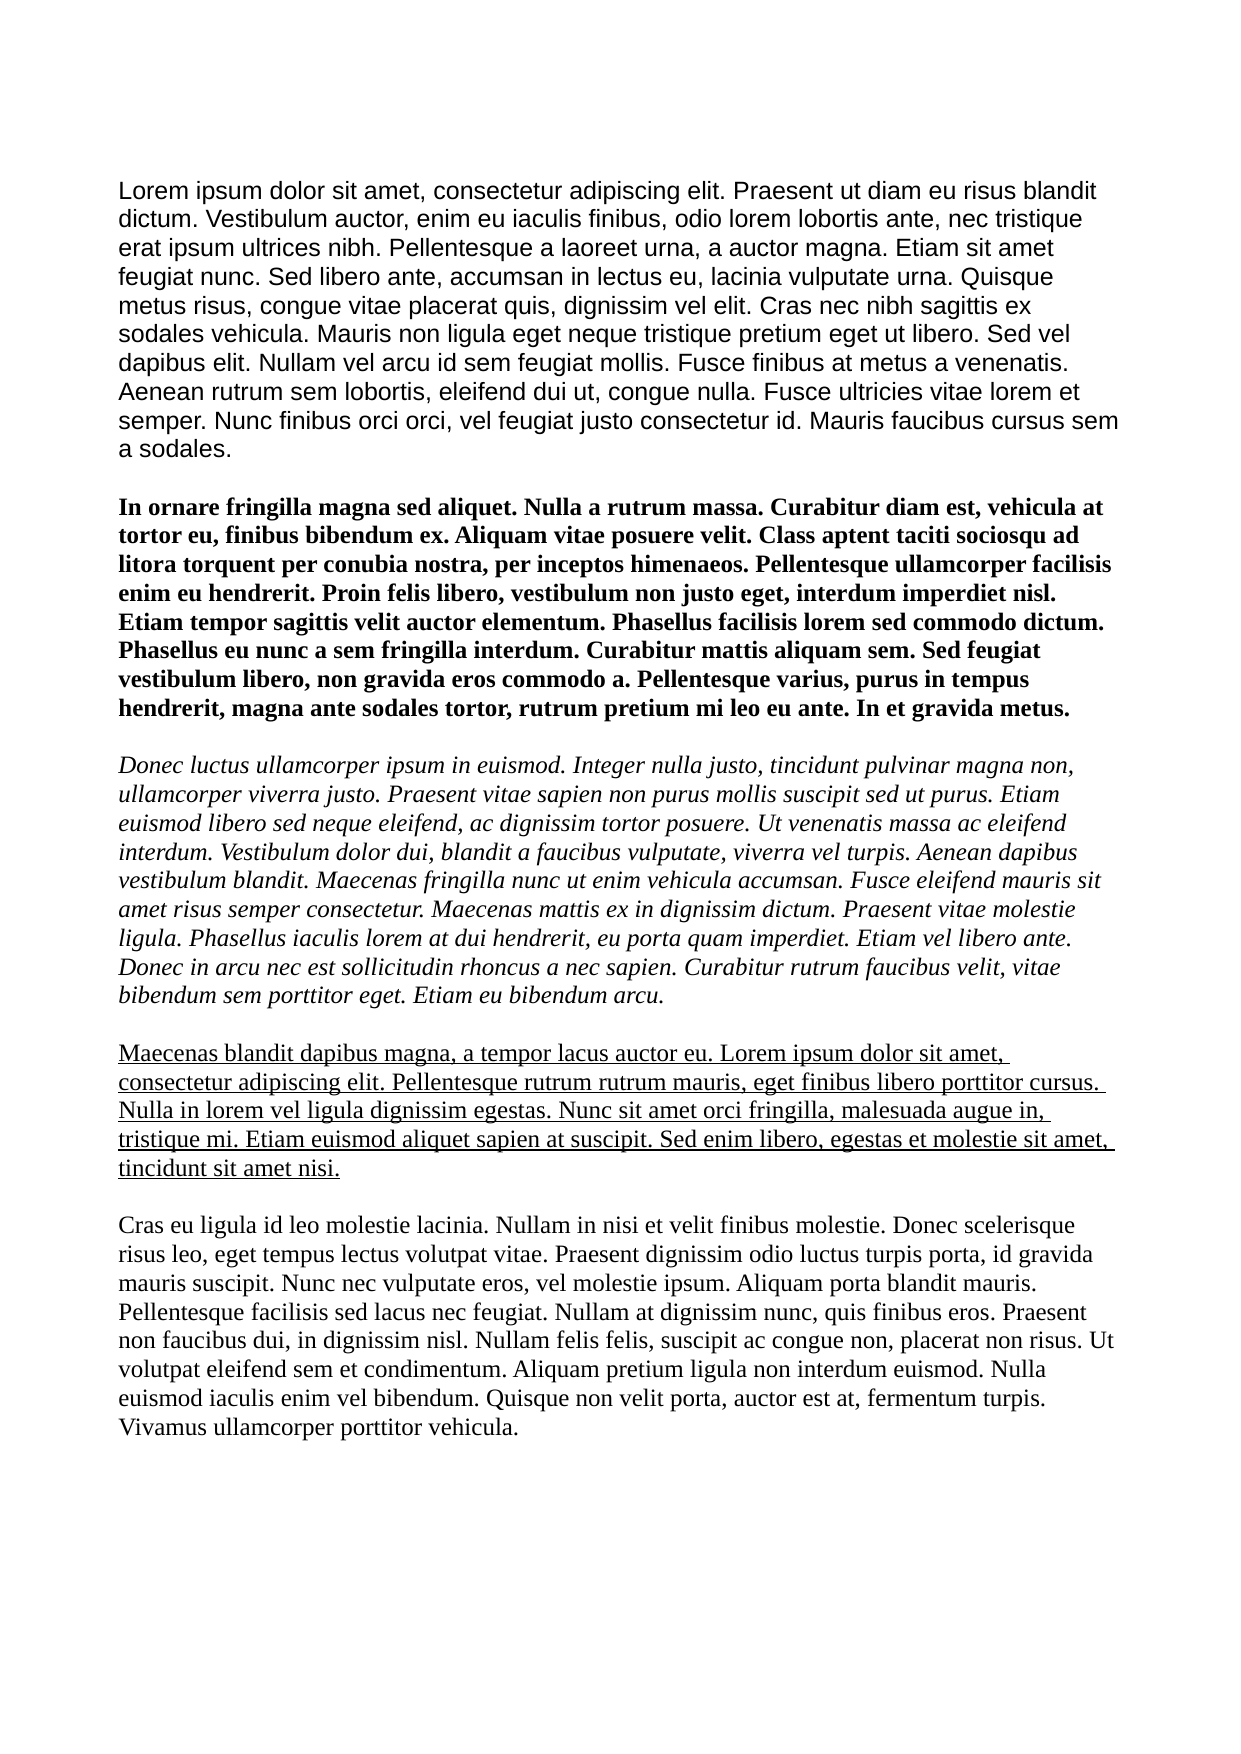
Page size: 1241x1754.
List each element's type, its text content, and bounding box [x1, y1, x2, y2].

text Maecenas blandit dapibus magna, a tempor lacus auctor eu. Lorem ipsum dolor sit amet, consectetur adipiscing elit. Pellentesque rutrum rutrum mauris, eget finibus libero porttitor cursus. Nulla in lorem vel ligula dignissim egestas. Nunc sit amet orci fringilla, malesuada augue in, tristique mi. Etiam euismod aliquet sapien at suscipit. Sed enim libero, egestas et molestie sit amet, tincidunt sit amet nisi. [118, 1038, 1122, 1182]
text Donec luctus ullamcorper ipsum in euismod. Integer nulla justo, tincidunt pulvinar magna non, ullamcorper viverra justo. Praesent vitae sapien non purus mollis suscipit sed ut purus. Etiam euismod libero sed neque eleifend, ac dignissim tortor posuere. Ut venenatis massa ac eleifend interdum. Vestibulum dolor dui, blandit a faucibus vulputate, viverra vel turpis. Aenean dapibus vestibulum blandit. Maecenas fringilla nunc ut enim vehicula accumsan. Fusce eleifend mauris sit amet risus semper consectetur. Maecenas mattis ex in dignissim dictum. Praesent vitae molestie ligula. Phasellus iaculis lorem at dui hendrerit, eu porta quam imperdiet. Etiam vel libero ante. Donec in arcu nec est sollicitudin rhoncus a nec sapien. Curabitur rutrum faucibus velit, vitae bibendum sem porttitor eget. Etiam eu bibendum arcu. [118, 751, 1122, 1009]
text Cras eu ligula id leo molestie lacinia. Nullam in nisi et velit finibus molestie. Donec scelerisque risus leo, eget tempus lectus volutpat vitae. Praesent dignissim odio luctus turpis porta, id gravida mauris suscipit. Nunc nec vulputate eros, vel molestie ipsum. Aliquam porta blandit mauris. Pellentesque facilisis sed lacus nec feugiat. Nullam at dignissim nunc, quis finibus eros. Praesent non faucibus dui, in dignissim nisl. Nullam felis felis, suscipit ac congue non, placerat non risus. Ut volutpat eleifend sem et condimentum. Aliquam pretium ligula non interdum euismod. Nulla euismod iaculis enim vel bibendum. Quisque non velit porta, auctor est at, fermentum turpis. Vivamus ullamcorper porttitor vehicula. [118, 1211, 1122, 1441]
text Lorem ipsum dolor sit amet, consectetur adipiscing elit. Praesent ut diam eu risus blandit dictum. Vestibulum auctor, enim eu iaculis finibus, odio lorem lobortis ante, nec tristique erat ipsum ultrices nibh. Pellentesque a laoreet urna, a auctor magna. Etiam sit amet feugiat nunc. Sed libero ante, accumsan in lectus eu, lacinia vulputate urna. Quisque metus risus, congue vitae placerat quis, dignissim vel elit. Cras nec nibh sagittis ex sodales vehicula. Mauris non ligula eget neque tristique pretium eget ut libero. Sed vel dapibus elit. Nullam vel arcu id sem feugiat mollis. Fusce finibus at metus a venenatis. Aenean rutrum sem lobortis, eleifend dui ut, congue nulla. Fusce ultricies vitae lorem et semper. Nunc finibus orci orci, vel feugiat justo consectetur id. Mauris faucibus cursus sem a sodales. [118, 176, 1122, 463]
text In ornare fringilla magna sed aliquet. Nulla a rutrum massa. Curabitur diam est, vehicula at tortor eu, finibus bibendum ex. Aliquam vitae posuere velit. Class aptent taciti sociosqu ad litora torquent per conubia nostra, per inceptos himenaeos. Pellentesque ullamcorper facilisis enim eu hendrerit. Proin felis libero, vestibulum non justo eget, interdum imperdiet nisl. Etiam tempor sagittis velit auctor elementum. Phasellus facilisis lorem sed commodo dictum. Phasellus eu nunc a sem fringilla interdum. Curabitur mattis aliquam sem. Sed feugiat vestibulum libero, non gravida eros commodo a. Pellentesque varius, purus in tempus hendrerit, magna ante sodales tortor, rutrum pretium mi leo eu ante. In et gravida metus. [118, 492, 1122, 722]
